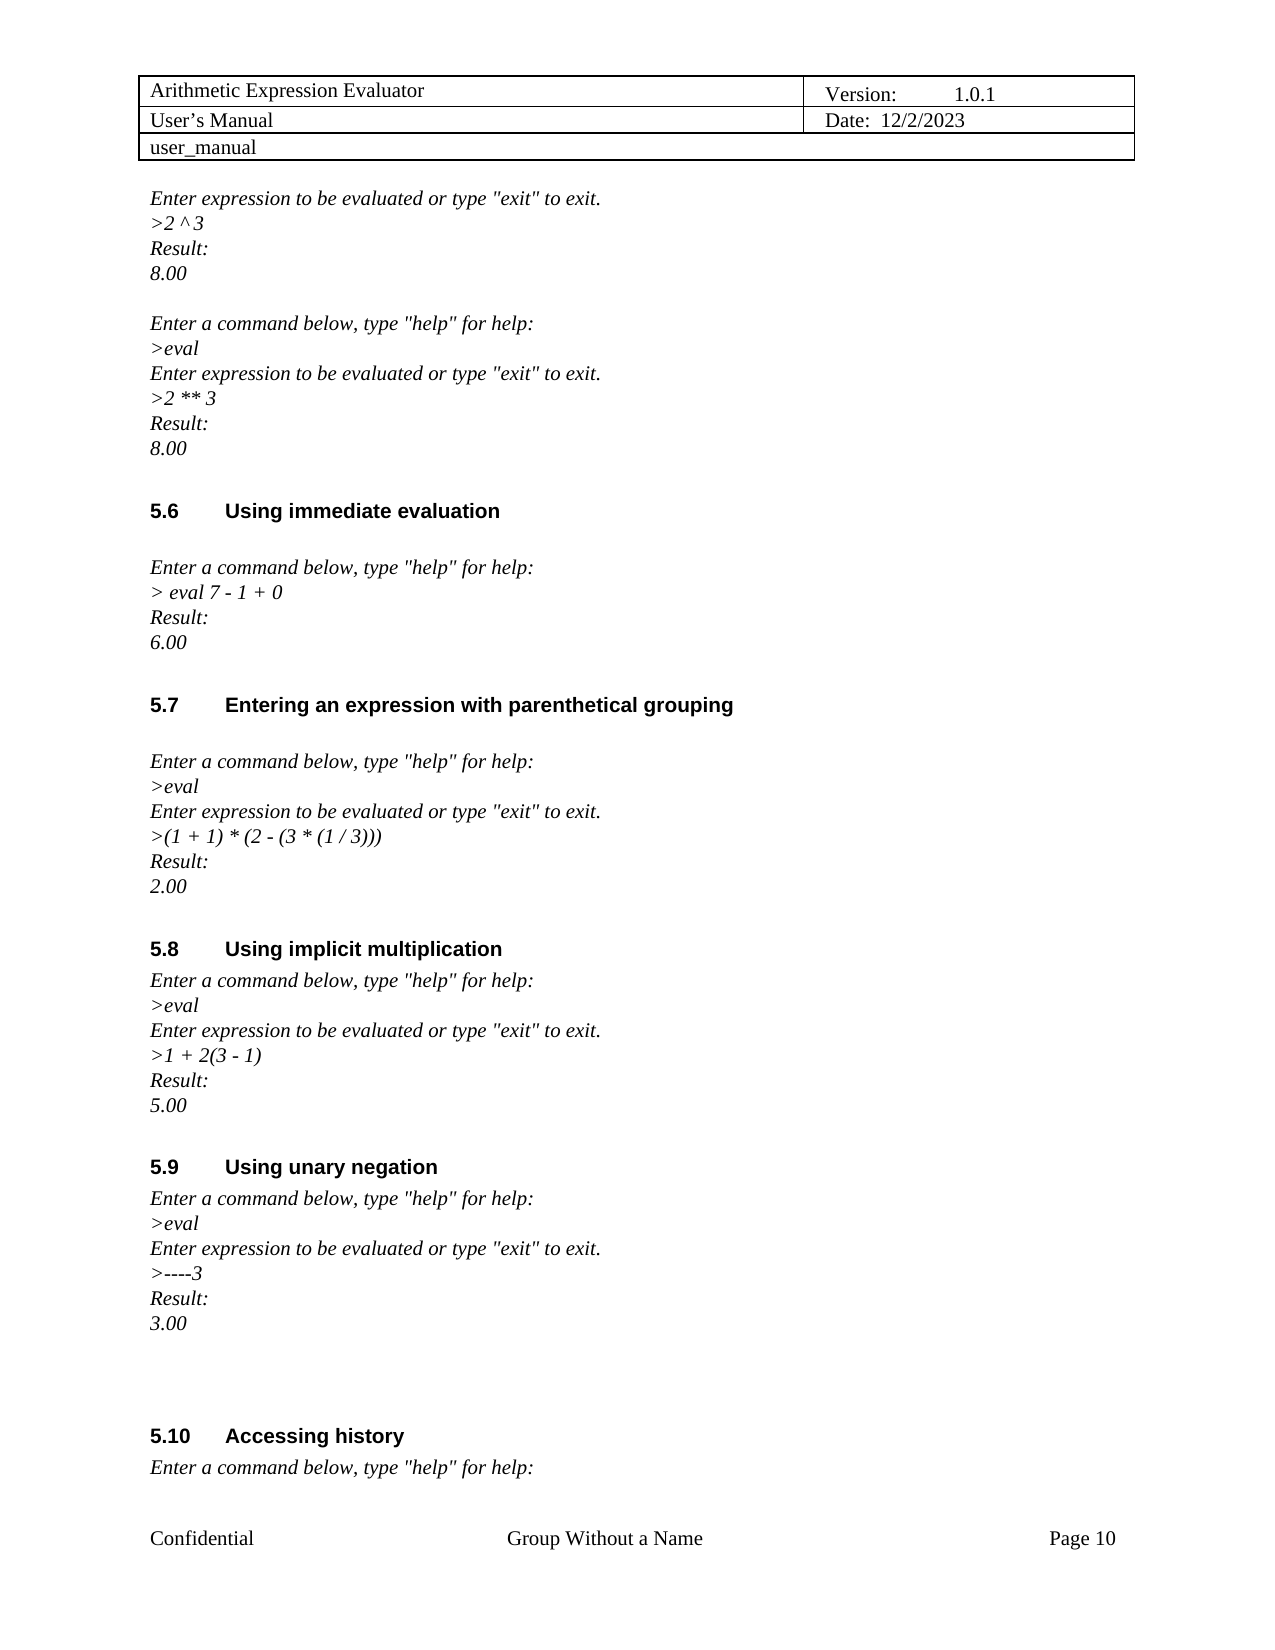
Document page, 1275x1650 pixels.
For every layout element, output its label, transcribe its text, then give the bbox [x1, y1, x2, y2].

text Enter expression to be evaluated or type "exit" to exit. [150, 1235, 1125, 1260]
text >(1 + 1) * (2 - (3 * (1 / 3))) [150, 823, 1125, 848]
text Enter a command below, type "help" for help: [150, 1454, 1125, 1479]
text Result: [150, 848, 1125, 873]
text Enter a command below, type "help" for help: [150, 554, 1125, 579]
text Result: [150, 1067, 1125, 1092]
text Enter a command below, type "help" for help: [150, 1185, 1125, 1210]
text Result: [150, 1285, 1125, 1310]
text Result: [150, 604, 1125, 629]
text 3.00 [150, 1310, 1125, 1335]
text Result: [150, 410, 1125, 435]
text 5.00 [150, 1092, 1125, 1117]
text 8.00 [150, 260, 1125, 285]
text Enter expression to be evaluated or type "exit" to exit. [150, 1017, 1125, 1042]
text >----3 [150, 1260, 1125, 1285]
text >eval [150, 1210, 1125, 1235]
text >eval [150, 992, 1125, 1017]
text 2.00 [150, 873, 1125, 898]
subtitle 5.6 Using immediate evaluation [150, 498, 1125, 523]
text Enter a command below, type "help" for help: [150, 967, 1125, 992]
subtitle 5.7 Entering an expression with parenthetical grouping [150, 692, 1125, 717]
text > eval 7 - 1 + 0 [150, 579, 1125, 604]
text Enter expression to be evaluated or type "exit" to exit. [150, 360, 1125, 385]
text >2 ** 3 [150, 385, 1125, 410]
text >eval [150, 335, 1125, 360]
text Result: [150, 235, 1125, 260]
text Enter a command below, type "help" for help: [150, 748, 1125, 773]
text Enter a command below, type "help" for help: [150, 310, 1125, 335]
subtitle 5.8 Using implicit multiplication [150, 935, 1125, 960]
text >2 ^ 3 [150, 210, 1125, 235]
subtitle 5.9 Using unary negation [150, 1154, 1125, 1179]
text >1 + 2(3 - 1) [150, 1042, 1125, 1067]
text 8.00 [150, 435, 1125, 460]
subtitle 5.10 Accessing history [150, 1423, 1125, 1448]
text Enter expression to be evaluated or type "exit" to exit. [150, 185, 1125, 210]
text >eval [150, 773, 1125, 798]
text Enter expression to be evaluated or type "exit" to exit. [150, 798, 1125, 823]
text 6.00 [150, 629, 1125, 654]
